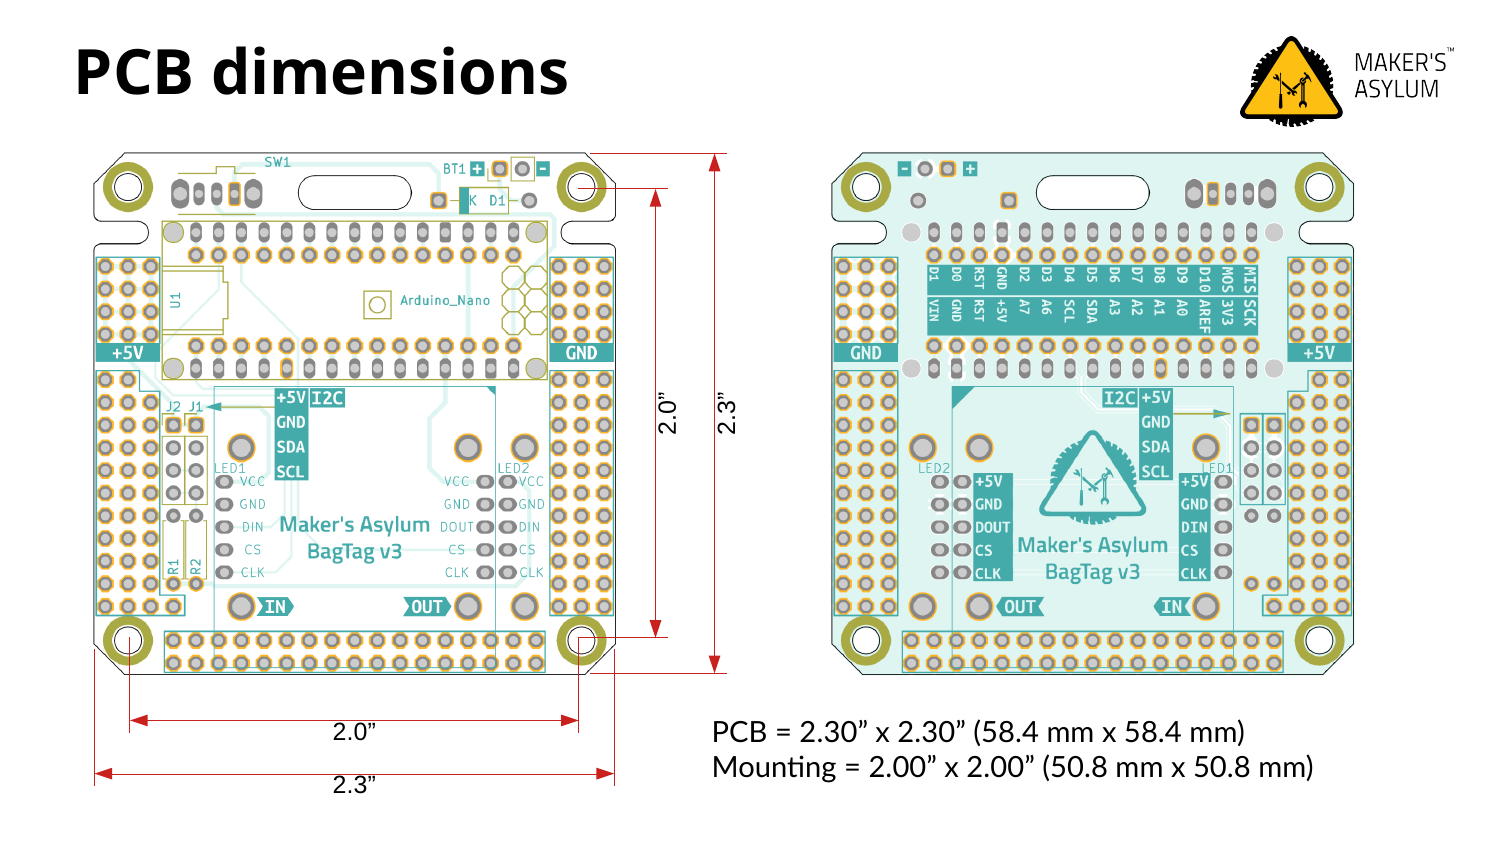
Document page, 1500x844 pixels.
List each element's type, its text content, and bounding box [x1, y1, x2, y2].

picture [826, 147, 1359, 680]
picture [1240, 36, 1454, 128]
picture [579, 638, 621, 680]
text_box PCB dimensions [58, 11, 822, 127]
text_box PCB = 2.30” x 2.30” (58.4 mm x 58.4 mm) Mounting = 2.00” x 2.00” (50.8 mm x 50.8 mm) [696, 706, 1400, 791]
picture [88, 147, 621, 680]
